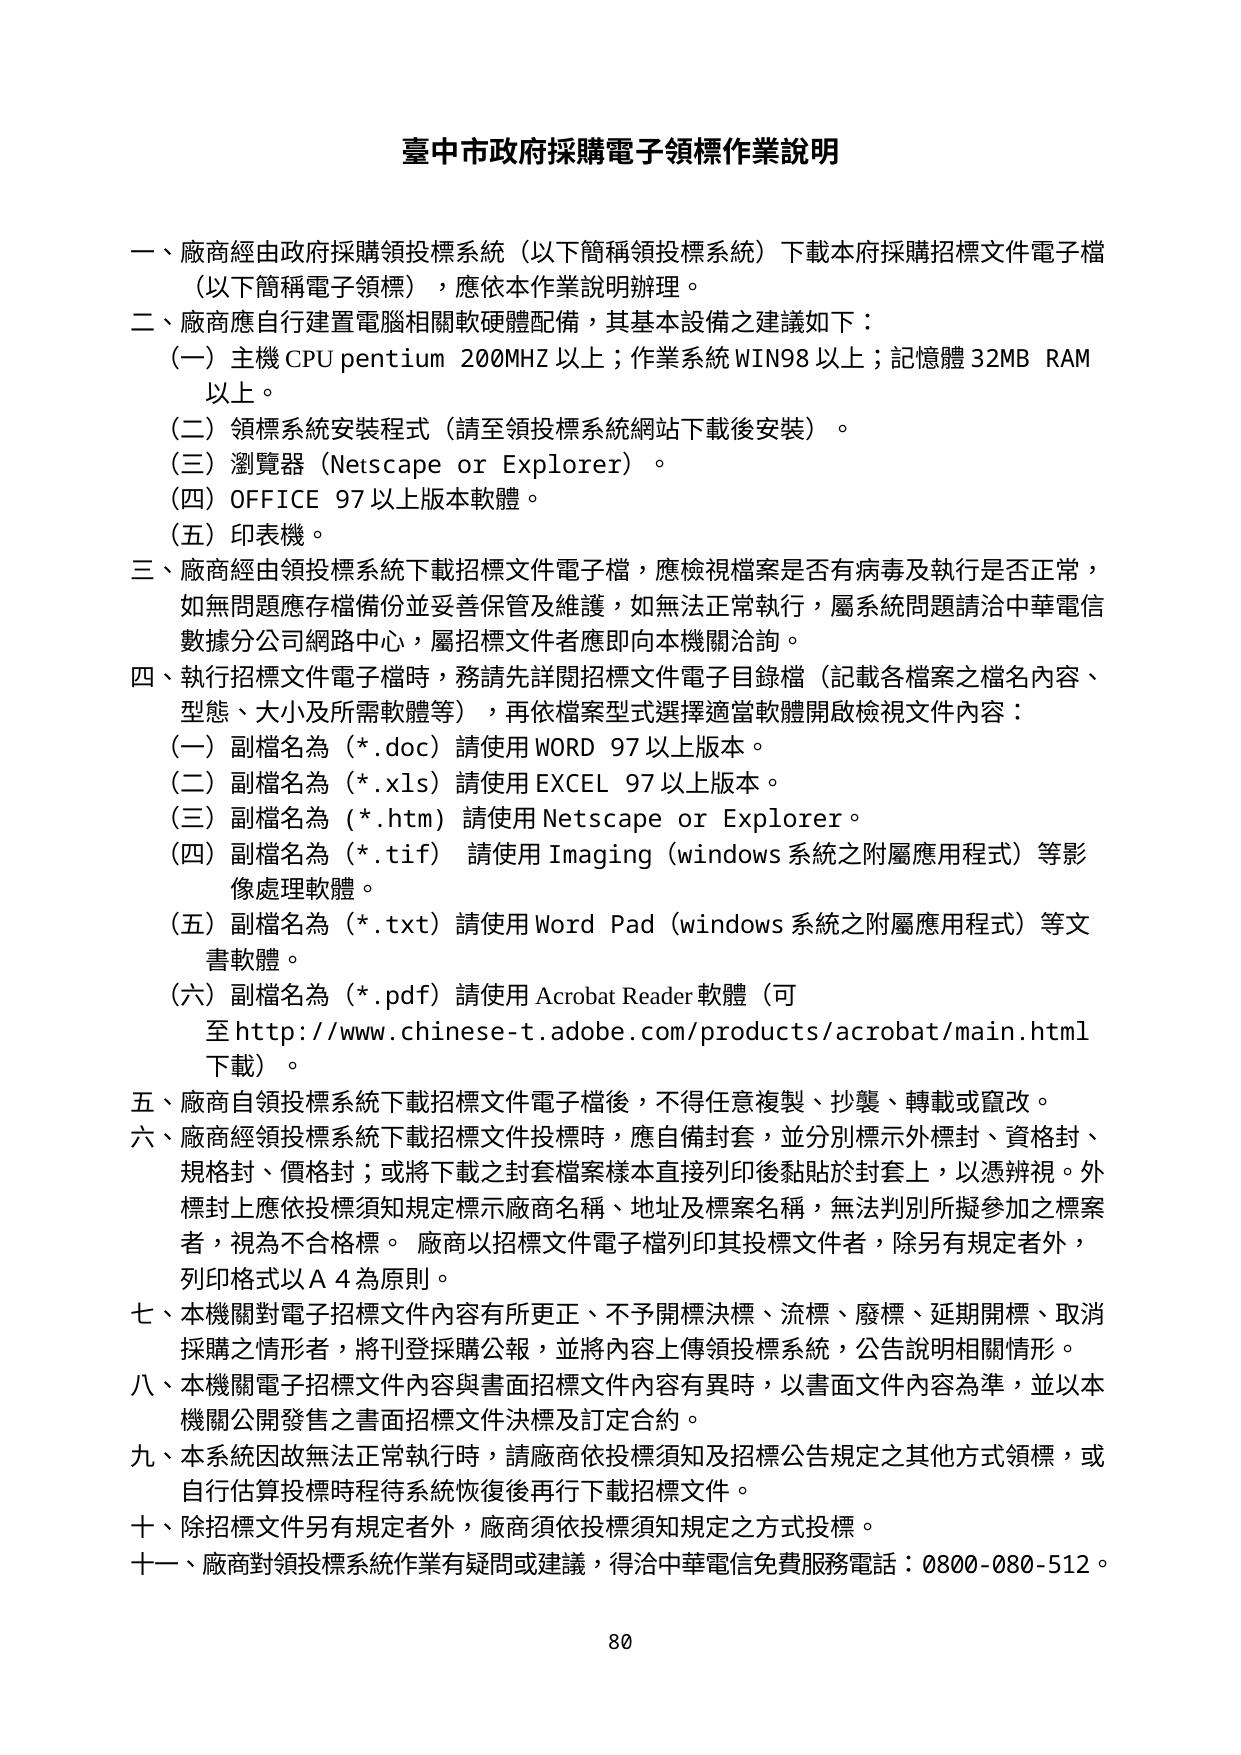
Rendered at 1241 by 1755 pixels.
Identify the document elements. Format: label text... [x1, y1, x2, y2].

text 臺中市政府採購電子領標作業說明 [130, 108, 1110, 170]
text 六、廠商經領投標系統下載招標文件投標時，應自備封套，並分別標示外標封、資格封、規格封、價格封；或將下載之封套檔案樣本直接列印後黏貼於封套上，以憑辨視。外標封上應依投標須知規定標示廠商名稱、地址及標案名稱，無法判別所擬參加之標案者，視為不合格標。 廠商以招標文件電子檔列印其投標文件者，除另有規定者外，列印格式以Ａ４為原則。 [130, 1118, 1110, 1295]
text （一）主機CPU pentium 200MHZ以上；作業系統WIN98以上；記憶體32MB RAM以上。 [155, 339, 1110, 410]
text （五）印表機。 [155, 516, 1110, 551]
text （二）副檔名為（*.xls）請使用EXCEL 97以上版本。 [155, 764, 1110, 799]
text 十、除招標文件另有規定者外，廠商須依投標須知規定之方式投標。 [130, 1508, 1110, 1543]
text 二、廠商應自行建置電腦相關軟硬體配備，其基本設備之建議如下： [130, 303, 1110, 339]
text 一、廠商經由政府採購領投標系統（以下簡稱領投標系統）下載本府採購招標文件電子檔（以下簡稱電子領標），應依本作業說明辦理。 [130, 233, 1110, 303]
text （二）領標系統安裝程式（請至領投標系統網站下載後安裝）。 [155, 410, 1110, 445]
text 九、本系統因故無法正常執行時，請廠商依投標須知及招標公告規定之其他方式領標，或自行估算投標時程待系統恢復後再行下載招標文件。 [130, 1437, 1110, 1508]
text 五、廠商自領投標系統下載招標文件電子檔後，不得任意複製、抄襲、轉載或竄改。 [130, 1083, 1110, 1118]
text 十一、廠商對領投標系統作業有疑問或建議，得洽中華電信免費服務電話：0800-080-512。 [130, 1543, 1125, 1581]
text 八、本機關電子招標文件內容與書面招標文件內容有異時，以書面文件內容為準，並以本機關公開發售之書面招標文件決標及訂定合約。 [130, 1366, 1110, 1437]
text 四、執行招標文件電子檔時，務請先詳閱招標文件電子目錄檔（記載各檔案之檔名內容、型態、大小及所需軟體等），再依檔案型式選擇適當軟體開啟檢視文件內容： [130, 658, 1110, 728]
text （四）OFFICE 97以上版本軟體。 [155, 481, 1110, 516]
text （六）副檔名為（*.pdf）請使用Acrobat Reader軟體（可至http://www.chinese-t.adobe.com/products/acrobat/main.html下載）。 [155, 976, 1110, 1083]
text （三）瀏覽器（Netscape or Explorer）。 [155, 445, 1110, 481]
text （三）副檔名為 (*.htm) 請使用Netscape or Explorer。 [155, 799, 1110, 835]
text 三、廠商經由領投標系統下載招標文件電子檔，應檢視檔案是否有病毒及執行是否正常，如無問題應存檔備份並妥善保管及維護，如無法正常執行，屬系統問題請洽中華電信數據分公司網路中心，屬招標文件者應即向本機關洽詢。 [130, 551, 1110, 658]
text （五）副檔名為（*.txt）請使用Word Pad（windows系統之附屬應用程式）等文書軟體。 [155, 906, 1110, 976]
text 七、本機關對電子招標文件內容有所更正、不予開標決標、流標、廢標、延期開標、取消採購之情形者，將刊登採購公報，並將內容上傳領投標系統，公告說明相關情形。 [130, 1295, 1110, 1366]
text （四）副檔名為（*.tif） 請使用Imaging（windows系統之附屬應用程式）等影像處理軟體。 [155, 835, 1110, 906]
text （一）副檔名為（*.doc）請使用WORD 97以上版本。 [155, 728, 1110, 764]
